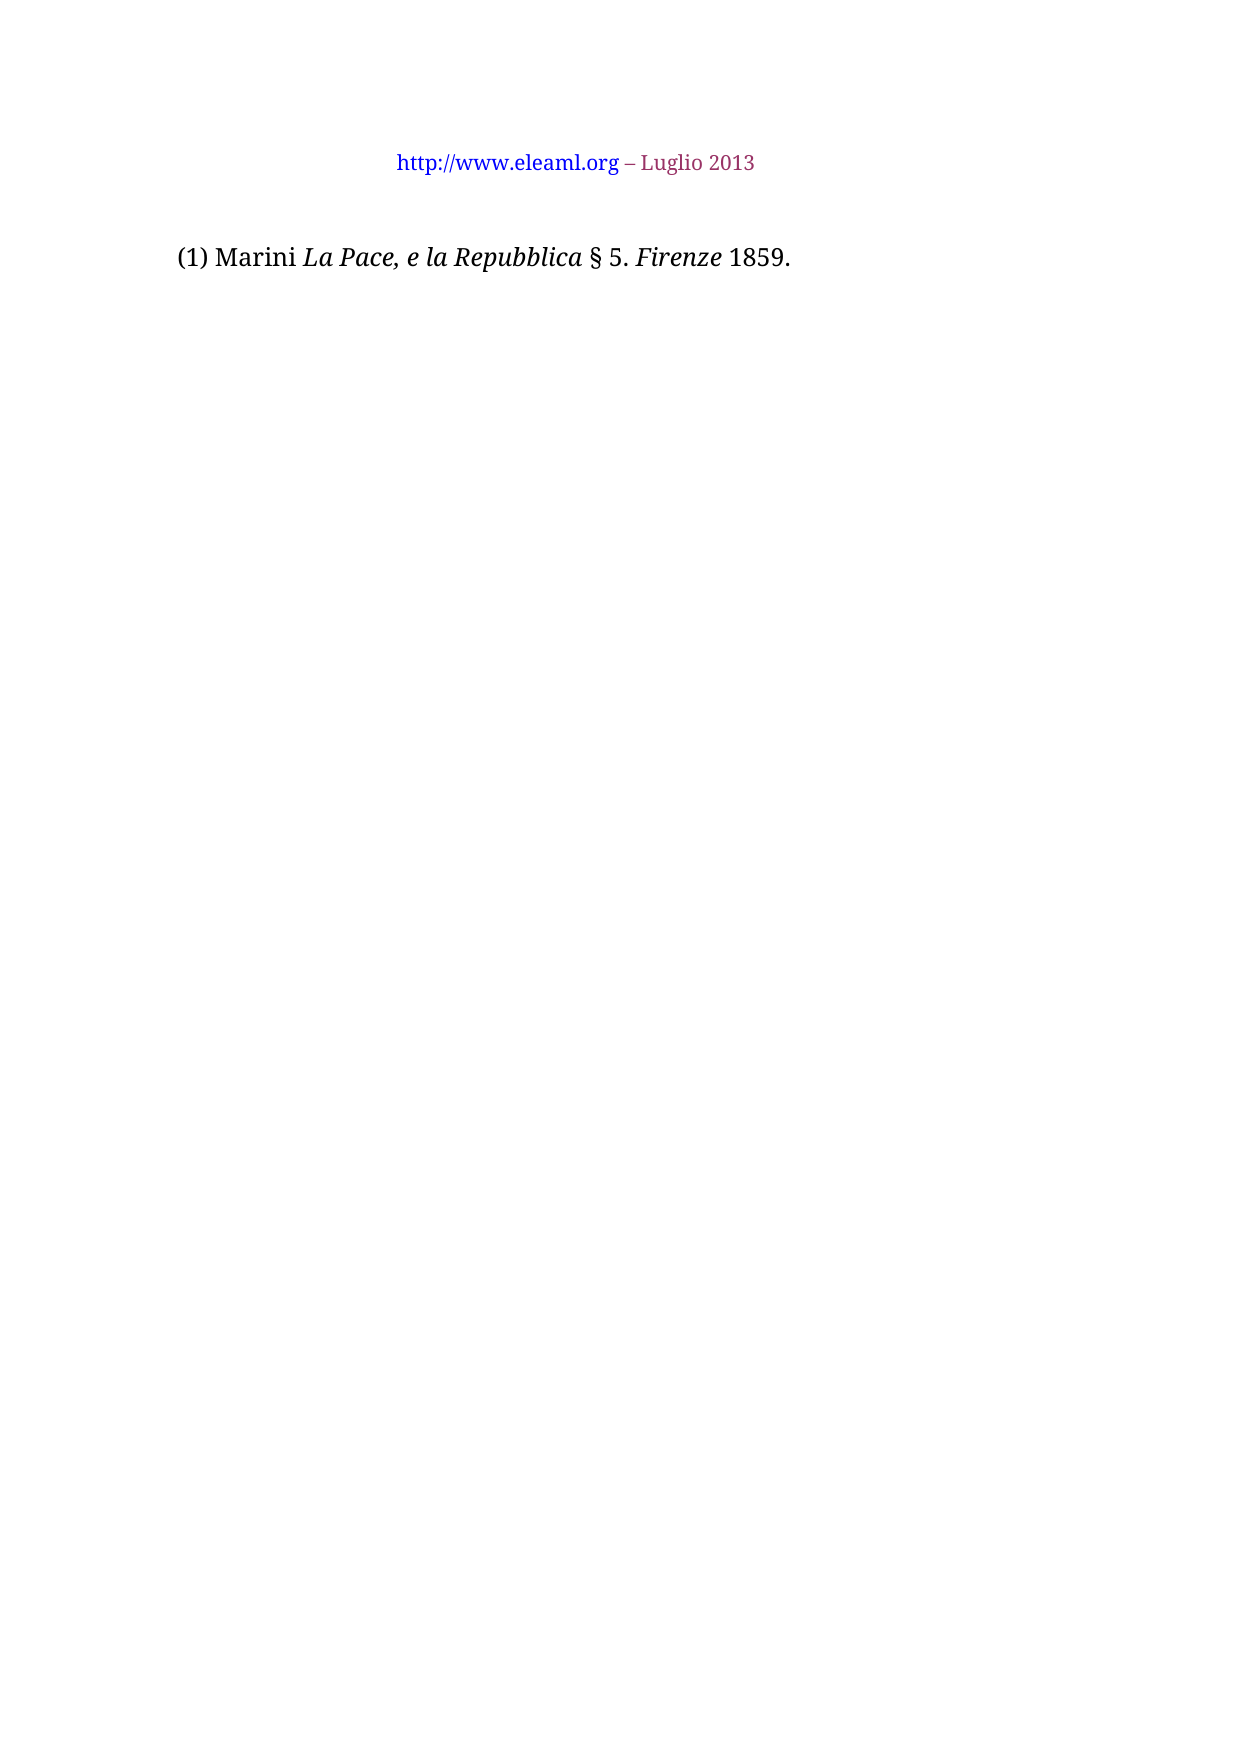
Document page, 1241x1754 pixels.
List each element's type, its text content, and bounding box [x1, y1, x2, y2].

text (1) Marini La Pace, e la Repubblica § 5. Firenze 1859. [148, 239, 1004, 274]
